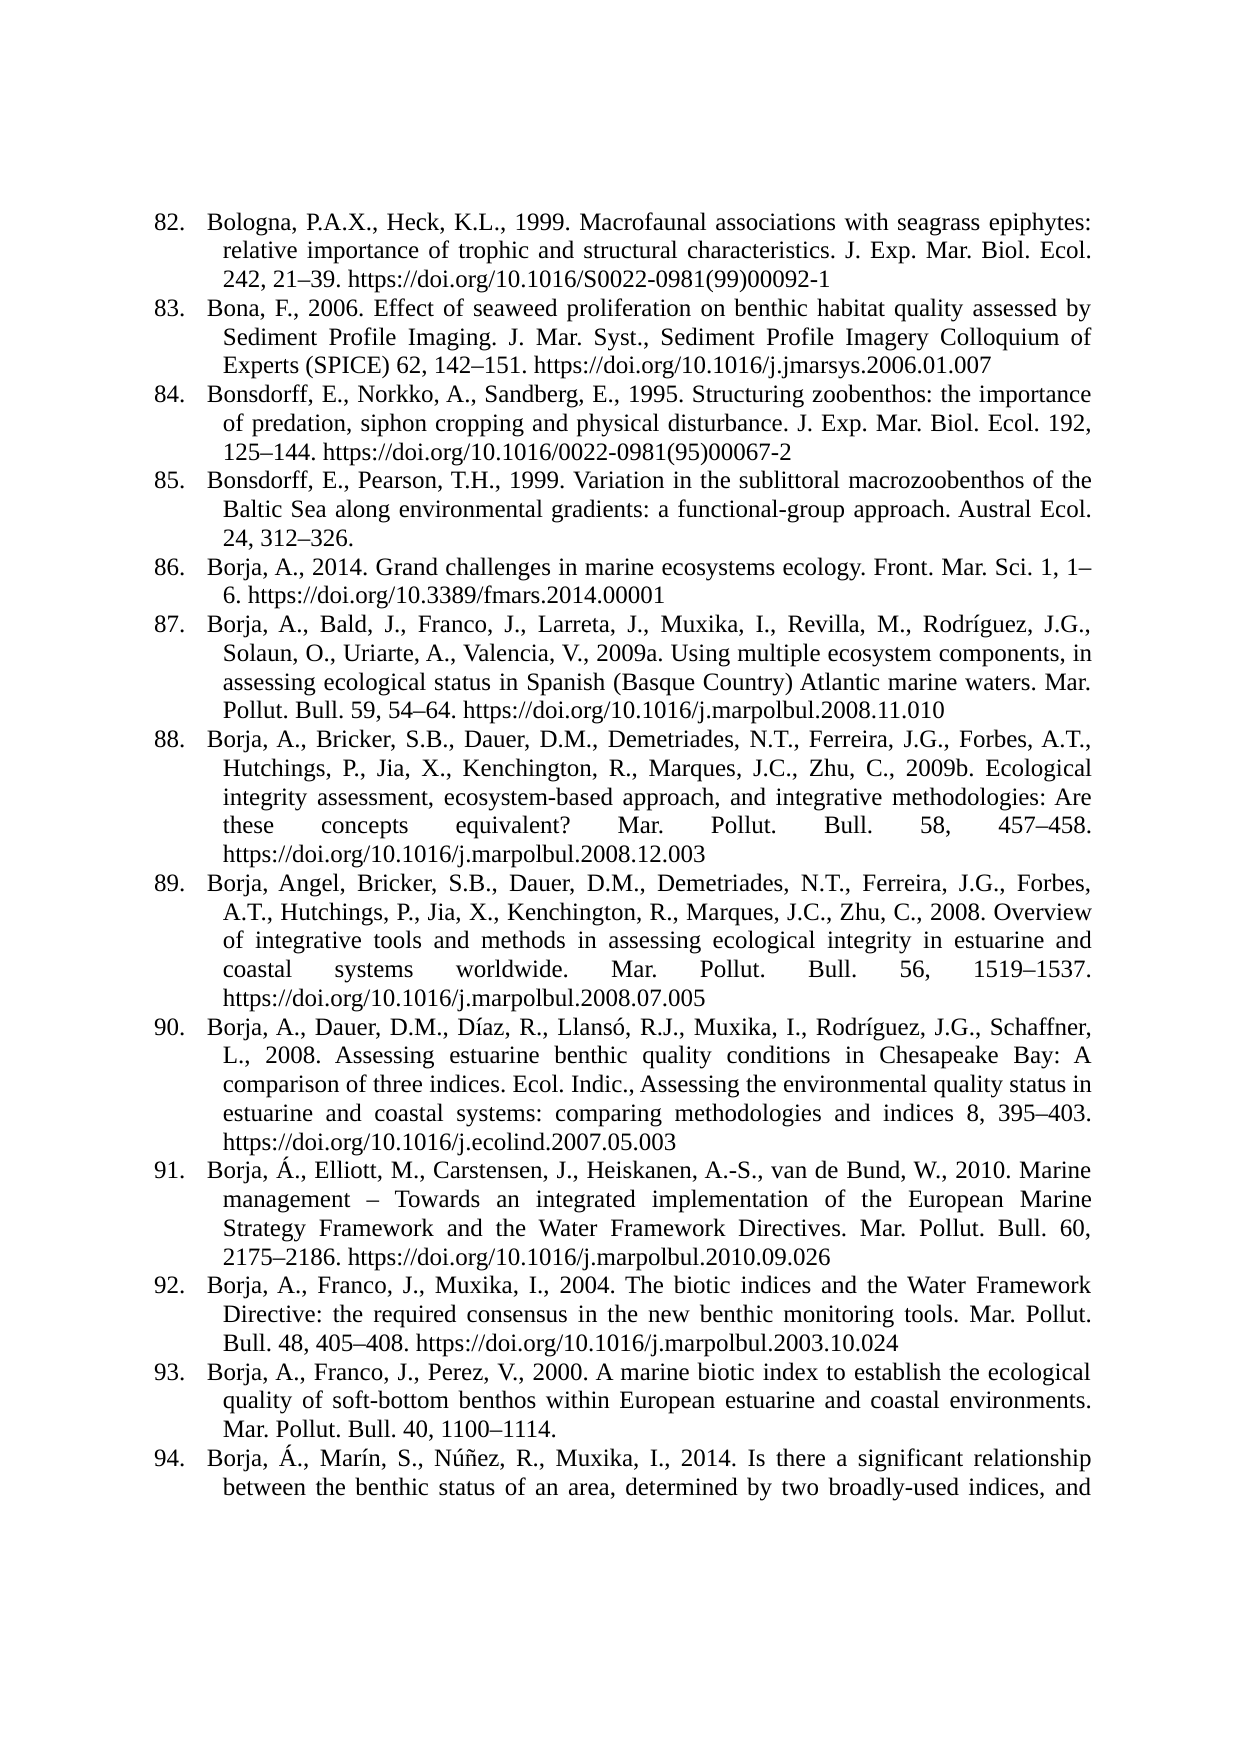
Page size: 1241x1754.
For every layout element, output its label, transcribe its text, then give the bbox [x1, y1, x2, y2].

list Borja, A., 2014. Grand challenges in marine ecosystems ecology. Front. Mar. Sci. 1, 1–6. https://doi.org/10.3389/fmars.2014.00001 [185, 552, 1093, 609]
list Bonsdorff, E., Norkko, A., Sandberg, E., 1995. Structuring zoobenthos: the importance of predation, siphon cropping and physical disturbance. J. Exp. Mar. Biol. Ecol. 192, 125–144. https://doi.org/10.1016/0022-0981(95)00067-2 [185, 379, 1093, 465]
list Borja, Á., Marín, S., Núñez, R., Muxika, I., 2014. Is there a significant relationship between the benthic status of an area, determined by two broadly-used indices, and [185, 1443, 1093, 1500]
list Borja, A., Bald, J., Franco, J., Larreta, J., Muxika, I., Revilla, M., Rodríguez, J.G., Solaun, O., Uriarte, A., Valencia, V., 2009a. Using multiple ecosystem components, in assessing ecological status in Spanish (Basque Country) Atlantic marine waters. Mar. Pollut. Bull. 59, 54–64. https://doi.org/10.1016/j.marpolbul.2008.11.010 [185, 609, 1093, 724]
list Borja, A., Franco, J., Perez, V., 2000. A marine biotic index to establish the ecological quality of soft-bottom benthos within European estuarine and coastal environments. Mar. Pollut. Bull. 40, 1100–1114. [185, 1357, 1093, 1443]
list Bonsdorff, E., Pearson, T.H., 1999. Variation in the sublittoral macrozoobenthos of the Baltic Sea along environmental gradients: a functional-group approach. Austral Ecol. 24, 312–326. [185, 465, 1093, 552]
list Borja, A., Dauer, D.M., Díaz, R., Llansó, R.J., Muxika, I., Rodríguez, J.G., Schaffner, L., 2008. Assessing estuarine benthic quality conditions in Chesapeake Bay: A comparison of three indices. Ecol. Indic., Assessing the environmental quality status in estuarine and coastal systems: comparing methodologies and indices 8, 395–403. https://doi.org/10.1016/j.ecolind.2007.05.003 [185, 1012, 1093, 1155]
list Bona, F., 2006. Effect of seaweed proliferation on benthic habitat quality assessed by Sediment Profile Imaging. J. Mar. Syst., Sediment Profile Imagery Colloquium of Experts (SPICE) 62, 142–151. https://doi.org/10.1016/j.jmarsys.2006.01.007 [185, 293, 1093, 379]
list Borja, Angel, Bricker, S.B., Dauer, D.M., Demetriades, N.T., Ferreira, J.G., Forbes, A.T., Hutchings, P., Jia, X., Kenchington, R., Marques, J.C., Zhu, C., 2008. Overview of integrative tools and methods in assessing ecological integrity in estuarine and coastal systems worldwide. Mar. Pollut. Bull. 56, 1519–1537. https://doi.org/10.1016/j.marpolbul.2008.07.005 [185, 868, 1093, 1012]
list Borja, A., Bricker, S.B., Dauer, D.M., Demetriades, N.T., Ferreira, J.G., Forbes, A.T., Hutchings, P., Jia, X., Kenchington, R., Marques, J.C., Zhu, C., 2009b. Ecological integrity assessment, ecosystem-based approach, and integrative methodologies: Are these concepts equivalent? Mar. Pollut. Bull. 58, 457–458. https://doi.org/10.1016/j.marpolbul.2008.12.003 [185, 724, 1093, 868]
list Borja, A., Franco, J., Muxika, I., 2004. The biotic indices and the Water Framework Directive: the required consensus in the new benthic monitoring tools. Mar. Pollut. Bull. 48, 405–408. https://doi.org/10.1016/j.marpolbul.2003.10.024 [185, 1270, 1093, 1357]
list Borja, Á., Elliott, M., Carstensen, J., Heiskanen, A.-S., van de Bund, W., 2010. Marine management – Towards an integrated implementation of the European Marine Strategy Framework and the Water Framework Directives. Mar. Pollut. Bull. 60, 2175–2186. https://doi.org/10.1016/j.marpolbul.2010.09.026 [185, 1155, 1093, 1270]
list Bologna, P.A.X., Heck, K.L., 1999. Macrofaunal associations with seagrass epiphytes: relative importance of trophic and structural characteristics. J. Exp. Mar. Biol. Ecol. 242, 21–39. https://doi.org/10.1016/S0022-0981(99)00092-1 [185, 207, 1093, 293]
